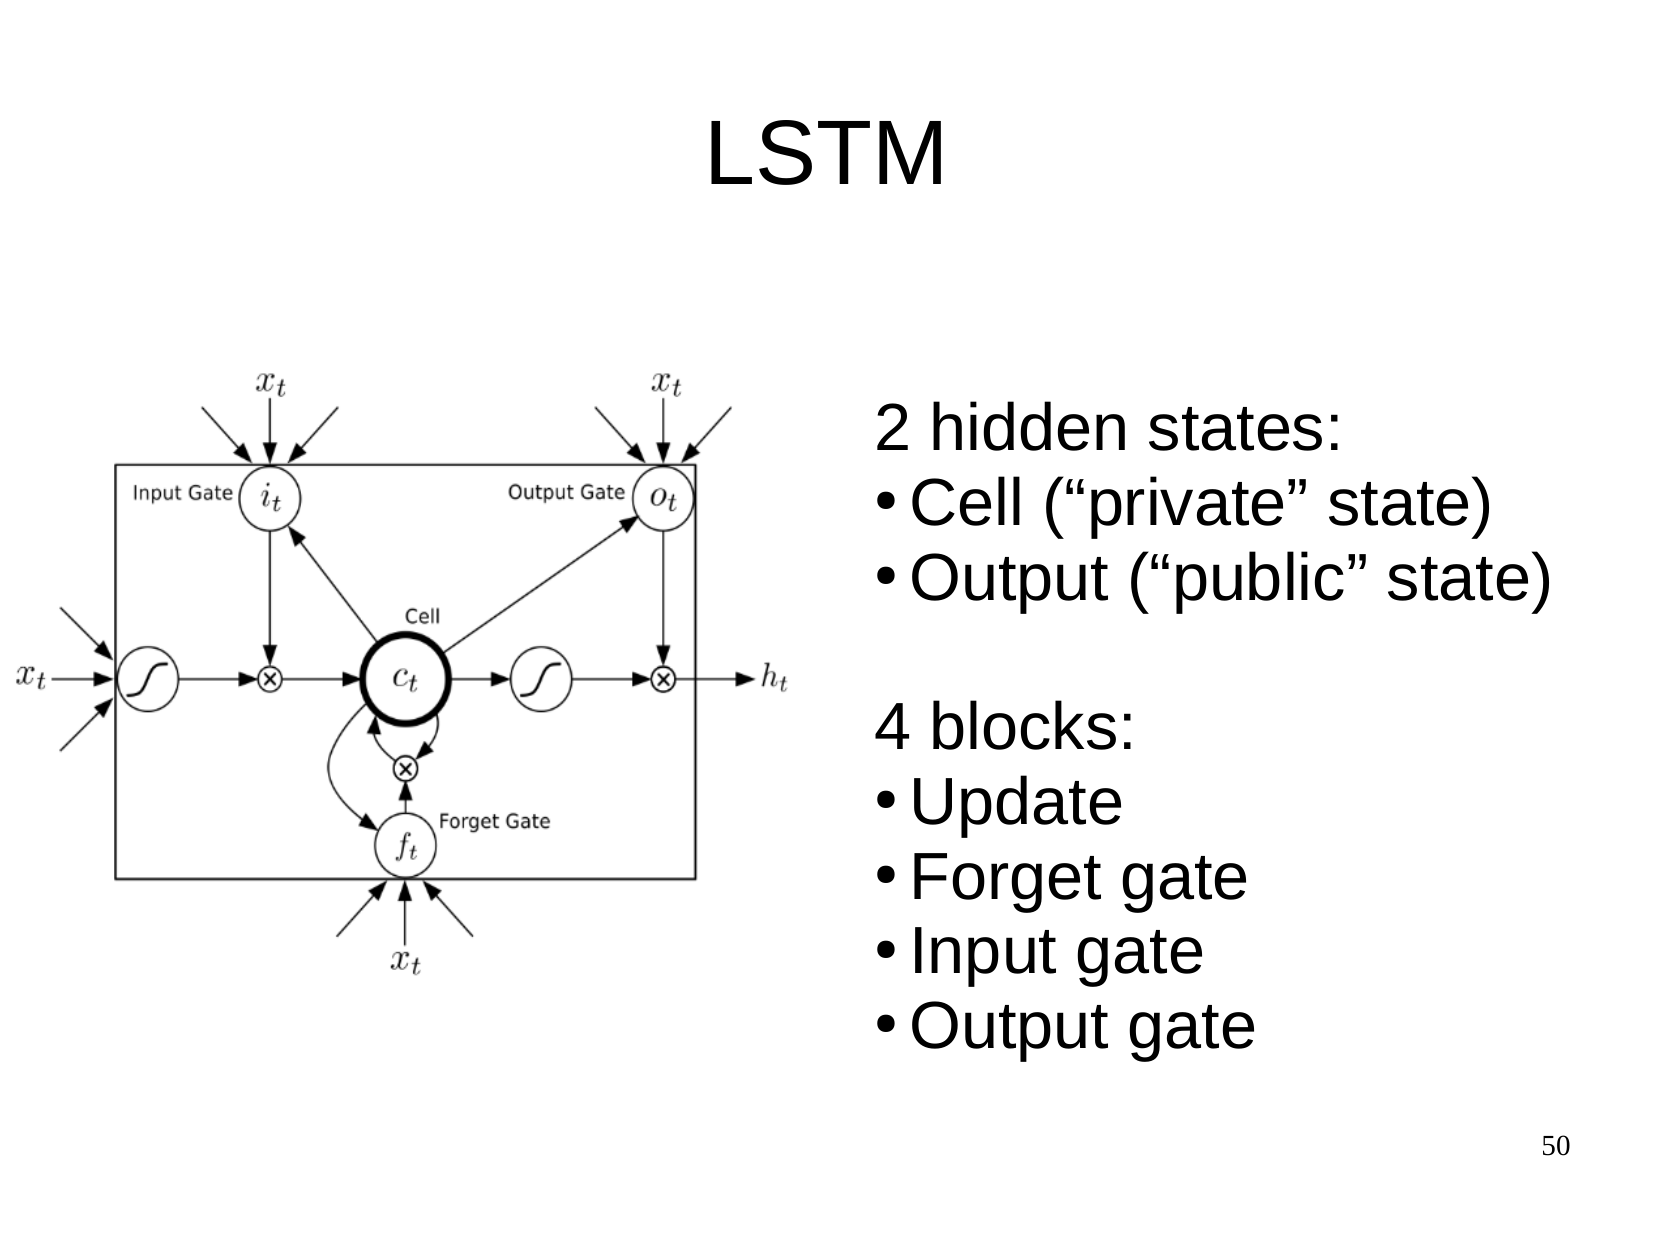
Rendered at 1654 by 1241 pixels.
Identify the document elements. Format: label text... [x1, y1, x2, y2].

title LSTM [82, 49, 1571, 257]
picture [6, 364, 793, 981]
text_box 2 hidden states: Cell (“private” state) Output (“public” state) 4 blocks: Update Forget gate Input gate Output gate [859, 382, 1606, 1071]
